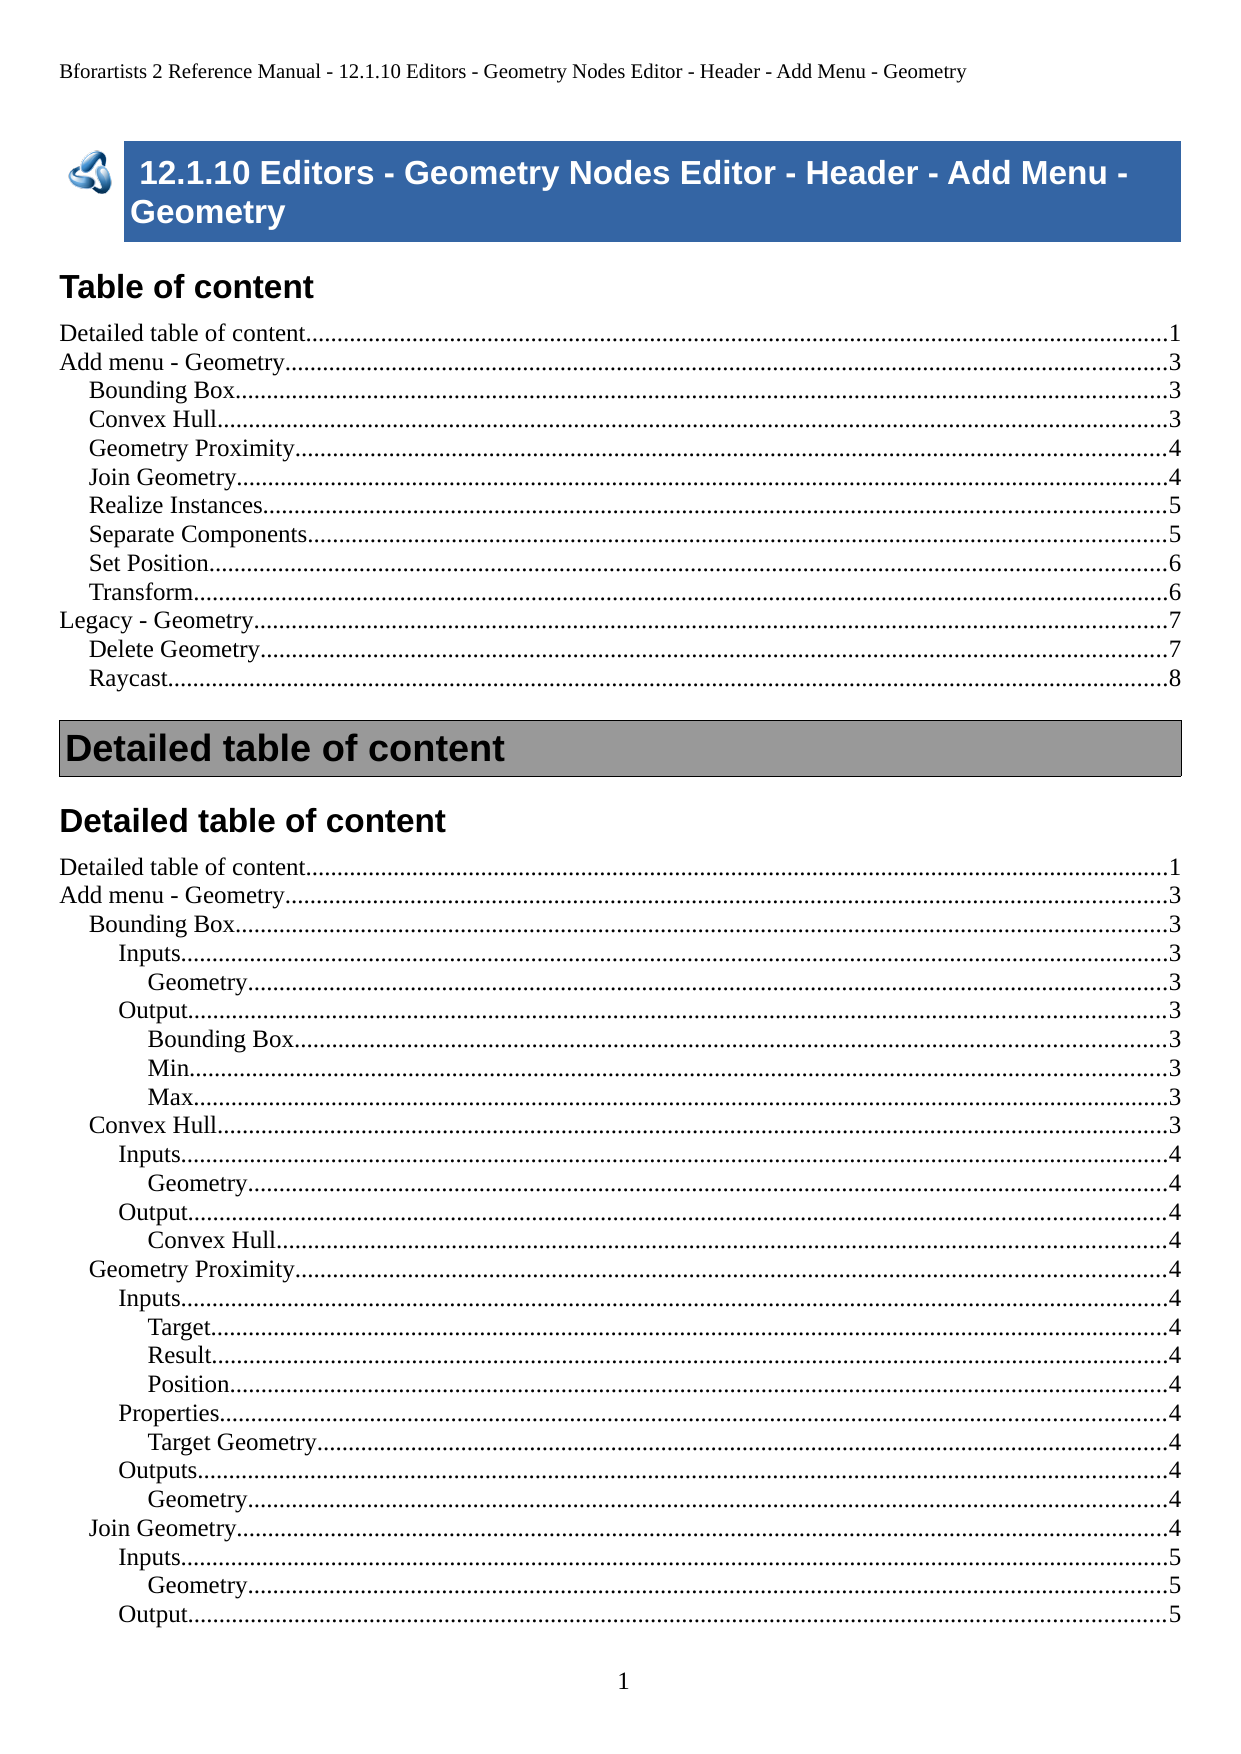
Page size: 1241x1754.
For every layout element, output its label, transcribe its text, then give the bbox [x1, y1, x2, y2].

text Result 4 [147, 1340, 1181, 1369]
text Realize Instances 5 [88, 490, 1181, 519]
text Inputs 4 [118, 1139, 1181, 1168]
text Add menu - Geometry 3 [59, 347, 1181, 375]
text Set Position 6 [88, 548, 1181, 577]
text Inputs 4 [118, 1283, 1181, 1312]
text Detailed table of content 1 [59, 852, 1181, 880]
text Join Geometry 4 [88, 462, 1181, 490]
text Separate Components 5 [88, 519, 1181, 548]
text Geometry 3 [147, 967, 1181, 995]
table_header 12.1.10 Editors - Geometry Nodes Editor - Header - Add Menu - Geometry [124, 141, 1181, 242]
text Legacy - Geometry 7 [59, 605, 1181, 634]
text Geometry 5 [147, 1570, 1181, 1599]
text Add menu - Geometry 3 [59, 880, 1181, 909]
text Delete Geometry 7 [88, 634, 1181, 663]
text Outputs 4 [118, 1455, 1181, 1484]
subtitle Table of content [59, 267, 1181, 305]
text Convex Hull 4 [147, 1225, 1181, 1254]
text Geometry 4 [147, 1168, 1181, 1197]
text Output 3 [118, 995, 1181, 1024]
text Bounding Box 3 [147, 1024, 1181, 1053]
text Output 4 [118, 1197, 1181, 1225]
text Geometry 4 [147, 1484, 1181, 1513]
text Transform 6 [88, 577, 1181, 605]
text Bounding Box 3 [88, 909, 1181, 938]
text Target 4 [147, 1312, 1181, 1340]
subtitle Detailed table of content [59, 801, 1181, 839]
picture [65, 147, 114, 197]
text Inputs 3 [118, 938, 1181, 967]
text Detailed table of content 1 [59, 318, 1181, 347]
text Bounding Box 3 [88, 375, 1181, 404]
text Target Geometry 4 [147, 1427, 1181, 1455]
text Geometry Proximity 4 [88, 433, 1181, 462]
text Geometry Proximity 4 [88, 1254, 1181, 1283]
text Inputs 5 [118, 1542, 1181, 1570]
text Convex Hull 3 [88, 1110, 1181, 1139]
table_header [59, 141, 124, 242]
text Convex Hull 3 [88, 404, 1181, 433]
table_header Detailed table of content [60, 721, 1181, 776]
text Output 5 [118, 1599, 1181, 1628]
text Position 4 [147, 1369, 1181, 1398]
text Join Geometry 4 [88, 1513, 1181, 1542]
text Max 3 [147, 1082, 1181, 1110]
text Min 3 [147, 1053, 1181, 1082]
text Raycast 8 [88, 663, 1181, 692]
text Properties 4 [118, 1398, 1181, 1427]
